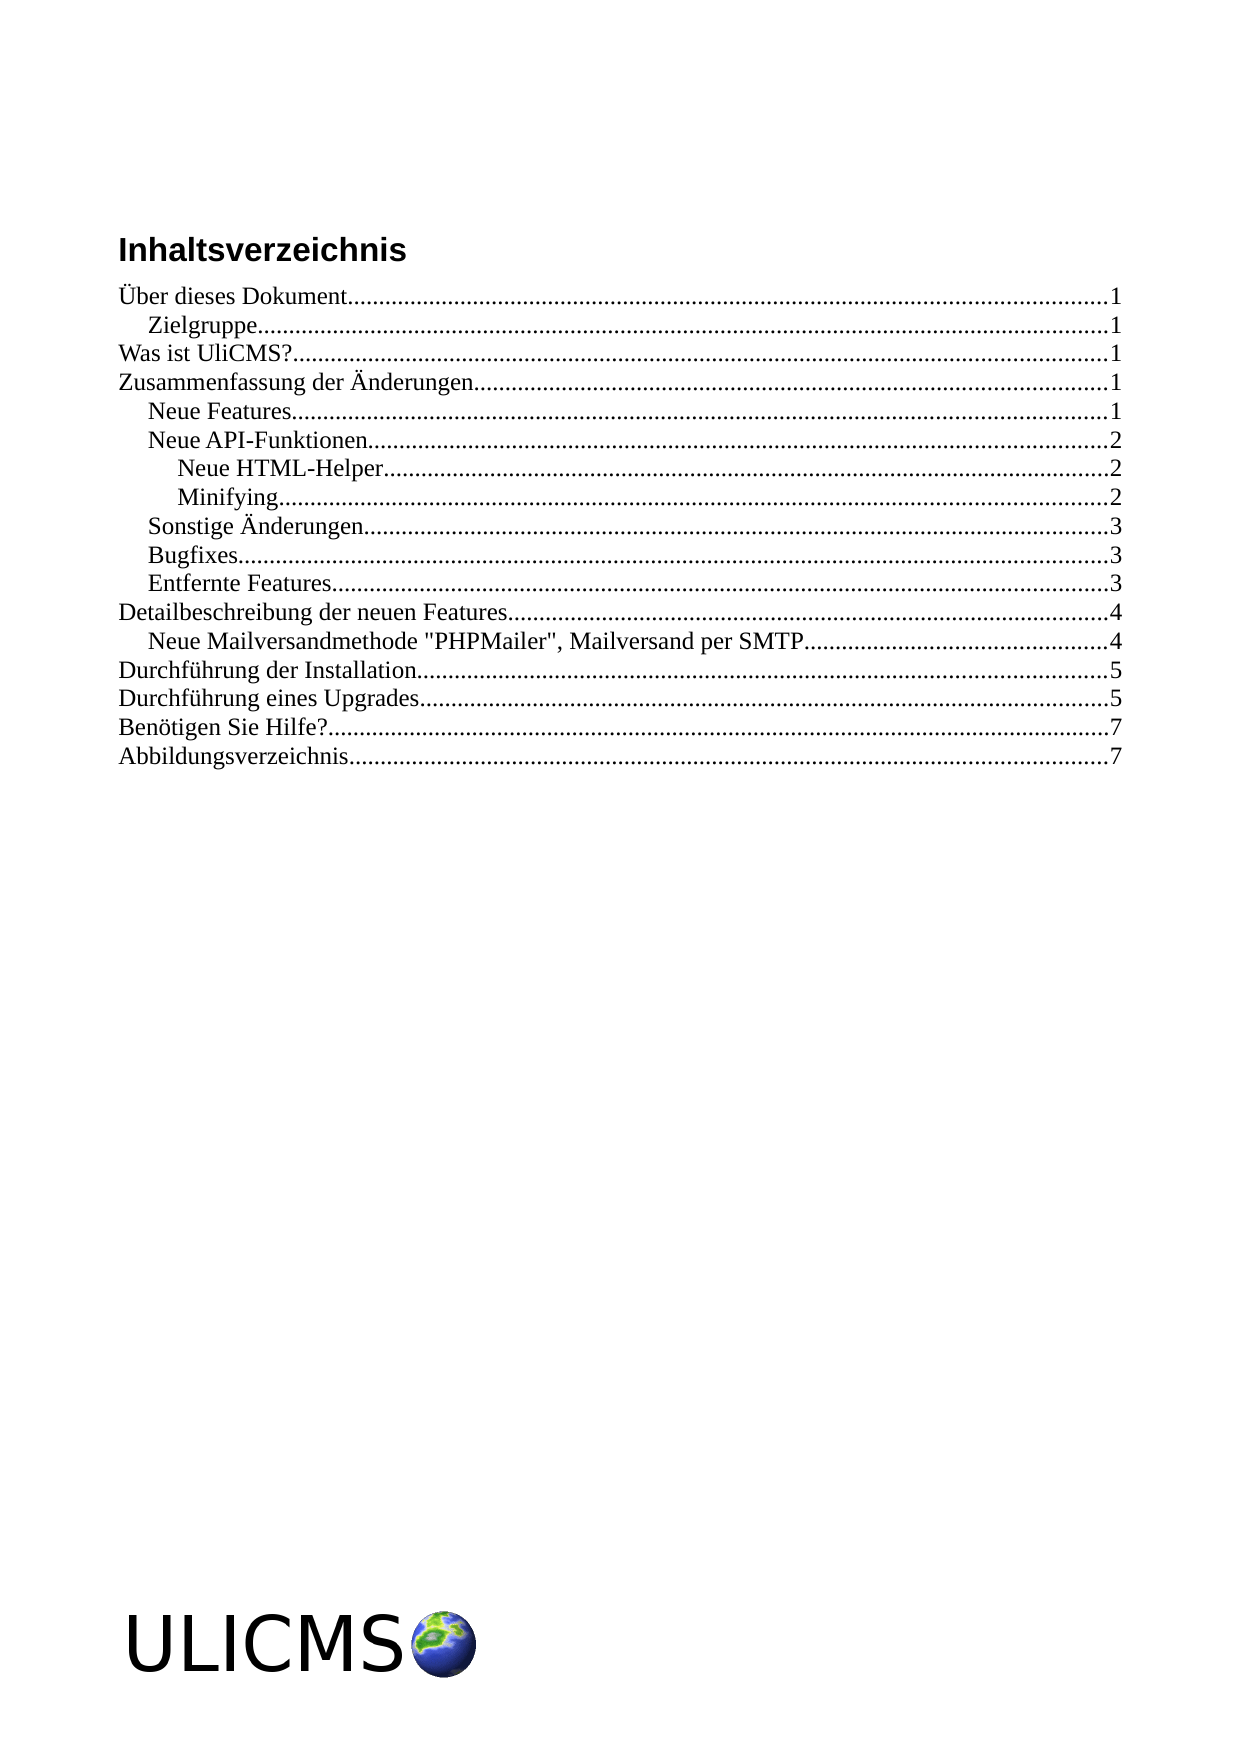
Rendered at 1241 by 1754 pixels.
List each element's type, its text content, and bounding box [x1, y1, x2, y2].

text Neue Mailversandmethode "PHPMailer", Mailversand per SMTP 4 [148, 626, 1122, 655]
text Neue Features 1 [148, 396, 1122, 425]
text Entfernte Features 3 [148, 568, 1122, 597]
text Zusammenfassung der Änderungen 1 [118, 367, 1122, 396]
text Durchführung der Installation 5 [118, 655, 1122, 683]
text Über dieses Dokument 1 [118, 281, 1122, 310]
text Detailbeschreibung der neuen Features 4 [118, 597, 1122, 626]
text Zielgruppe 1 [148, 310, 1122, 338]
text Benötigen Sie Hilfe? 7 [118, 712, 1122, 741]
picture [118, 1607, 479, 1681]
text Neue API-Funktionen 2 [148, 425, 1122, 453]
text Sonstige Änderungen 3 [148, 511, 1122, 540]
text Minifying 2 [177, 482, 1122, 511]
text Bugfixes 3 [148, 540, 1122, 568]
subtitle Inhaltsverzeichnis [118, 230, 1122, 268]
text Abbildungsverzeichnis 7 [118, 741, 1122, 770]
text Neue HTML-Helper 2 [177, 453, 1122, 482]
text Was ist UliCMS? 1 [118, 338, 1122, 367]
text Durchführung eines Upgrades 5 [118, 683, 1122, 712]
